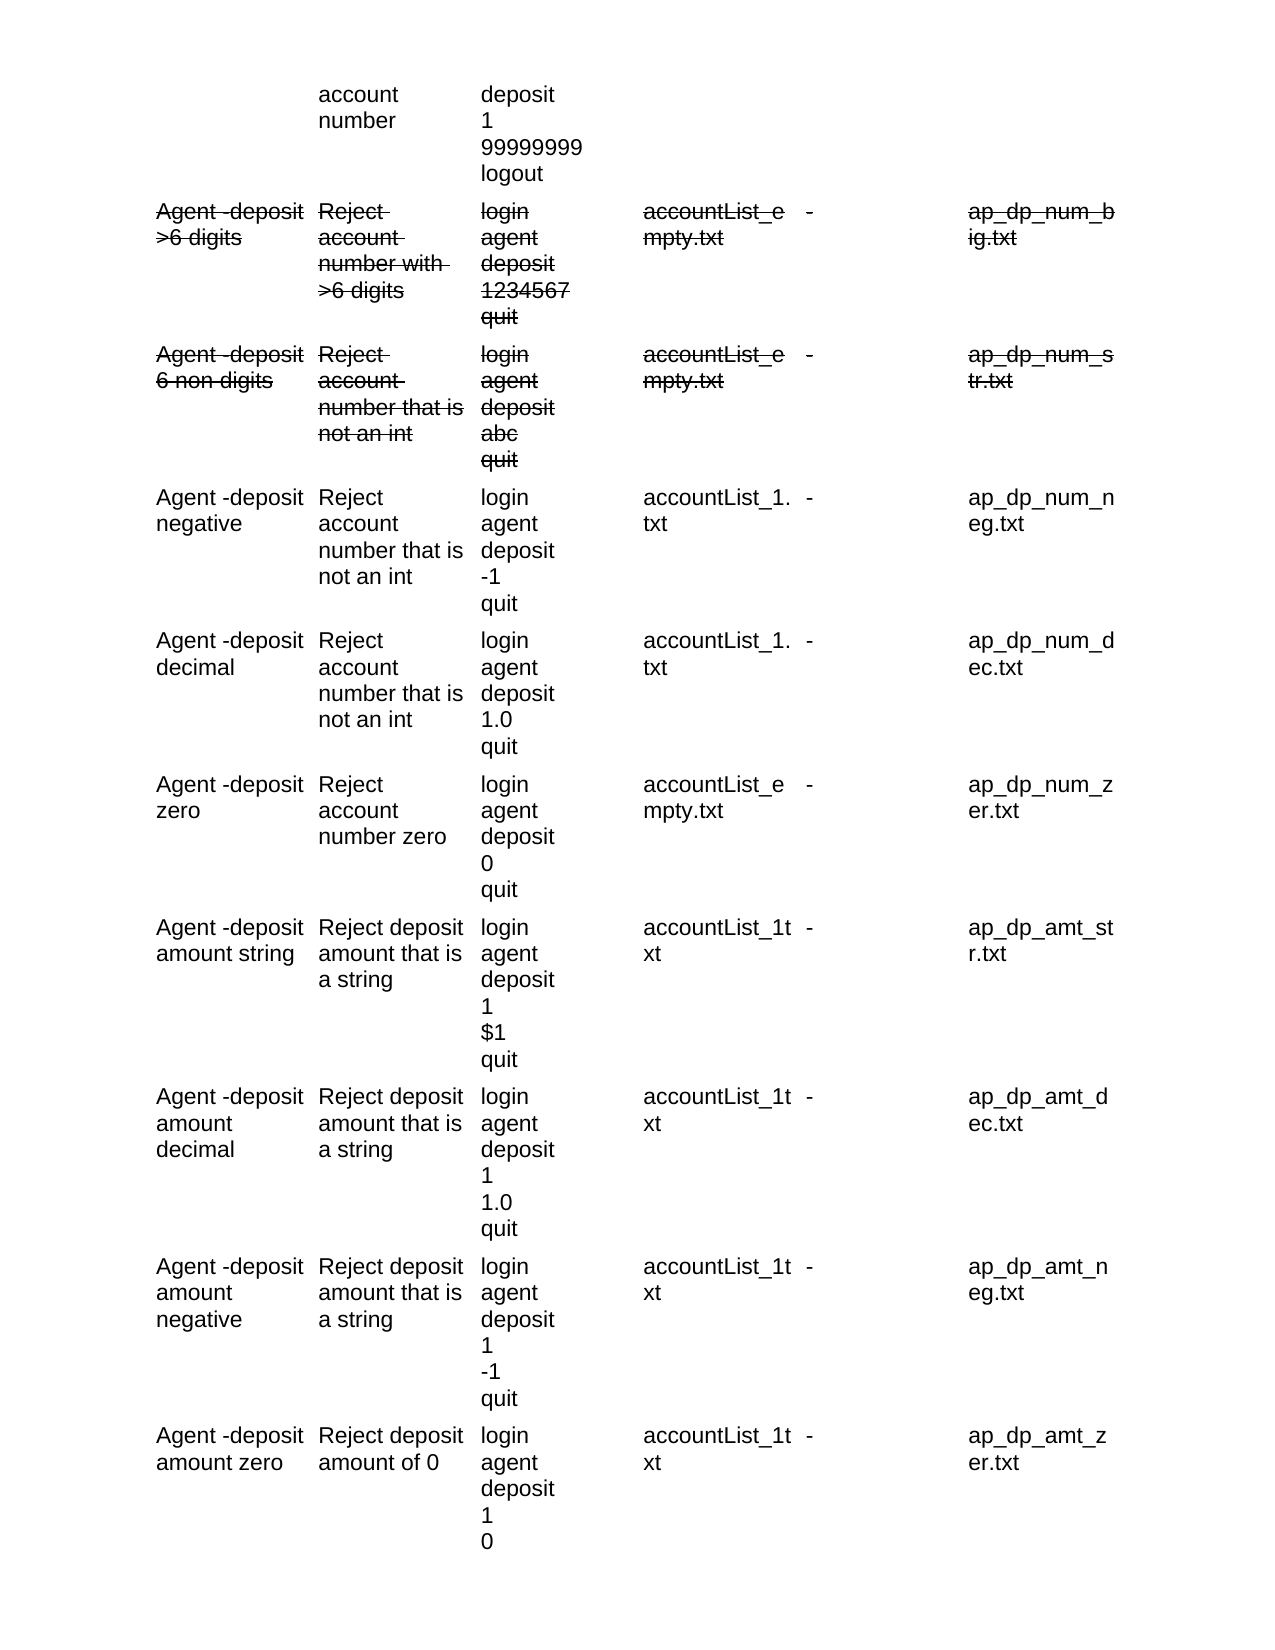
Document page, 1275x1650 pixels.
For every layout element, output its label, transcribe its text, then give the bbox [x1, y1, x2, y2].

table_cell - [800, 765, 962, 908]
table_cell Agent -deposit negative [150, 478, 312, 622]
table_cell login agent deposit 1234567 quit [475, 192, 637, 335]
table_cell ap_dp_num_neg.txt [963, 478, 1125, 622]
table_cell accountList_empty.txt [638, 192, 800, 335]
table_cell Agent -deposit amount string [150, 908, 312, 1078]
table_cell Agent -deposit amount zero [150, 1417, 312, 1560]
table_cell account number [313, 75, 475, 192]
table_cell - [800, 908, 962, 1078]
table_cell - [800, 192, 962, 335]
table_cell Agent -deposit amount negative [150, 1247, 312, 1417]
table_cell ap_dp_num_big.txt [963, 192, 1125, 335]
table_cell accountList_1.txt [638, 478, 800, 622]
table_cell Reject deposit amount that is a string [313, 908, 475, 1078]
table_cell ap_dp_amt_neg.txt [963, 1247, 1125, 1417]
table_cell accountList_1.txt [638, 622, 800, 765]
table_cell - [800, 478, 962, 622]
table_cell ap_dp_amt_str.txt [963, 908, 1125, 1078]
table_cell [800, 75, 962, 192]
table_cell login agent deposit 1 1.0 quit [475, 1078, 637, 1247]
table_cell accountList_empty.txt [638, 335, 800, 478]
table_cell Reject account number zero [313, 765, 475, 908]
table_cell accountList_1txt [638, 1417, 800, 1560]
table_cell Reject account number with >6 digits [313, 192, 475, 335]
table_cell accountList_1txt [638, 1247, 800, 1417]
table_cell Agent -deposit 6 non digits [150, 335, 312, 478]
table_cell ap_dp_num_str.txt [963, 335, 1125, 478]
table_cell login agent deposit 0 quit [475, 765, 637, 908]
table_cell - [800, 1078, 962, 1247]
table_cell Reject account number that is not an int [313, 478, 475, 622]
table_cell [963, 75, 1125, 192]
table_cell [150, 75, 312, 192]
table_cell ap_dp_num_dec.txt [963, 622, 1125, 765]
table_cell - [800, 335, 962, 478]
table_cell Reject account number that is not an int [313, 622, 475, 765]
table_cell login agent deposit abc quit [475, 335, 637, 478]
table_cell Reject deposit amount of 0 [313, 1417, 475, 1560]
table_cell Agent -deposit zero [150, 765, 312, 908]
table_cell login agent deposit 1 $1 quit [475, 908, 637, 1078]
table_cell - [800, 1247, 962, 1417]
table_cell Reject account number that is not an int [313, 335, 475, 478]
table_cell accountList_1txt [638, 908, 800, 1078]
table_cell accountList_empty.txt [638, 765, 800, 908]
table_cell [638, 75, 800, 192]
table_cell Reject deposit amount that is a string [313, 1078, 475, 1247]
table_cell Agent -deposit >6 digits [150, 192, 312, 335]
table_cell ap_dp_num_zer.txt [963, 765, 1125, 908]
table_cell Reject deposit amount that is a string [313, 1247, 475, 1417]
table_cell - [800, 622, 962, 765]
table_cell login agent deposit -1 quit [475, 478, 637, 622]
table_cell Agent -deposit amount decimal [150, 1078, 312, 1247]
table_cell login agent deposit 1 -1 quit [475, 1247, 637, 1417]
table_cell login agent deposit 1.0 quit [475, 622, 637, 765]
table_cell ap_dp_amt_dec.txt [963, 1078, 1125, 1247]
table_cell ap_dp_amt_zer.txt [963, 1417, 1125, 1560]
table_cell deposit 1 99999999 logout [475, 75, 637, 192]
table_cell - [800, 1417, 962, 1560]
table_cell login agent deposit 1 0 [475, 1417, 637, 1560]
table_cell Agent -deposit decimal [150, 622, 312, 765]
table_cell accountList_1txt [638, 1078, 800, 1247]
